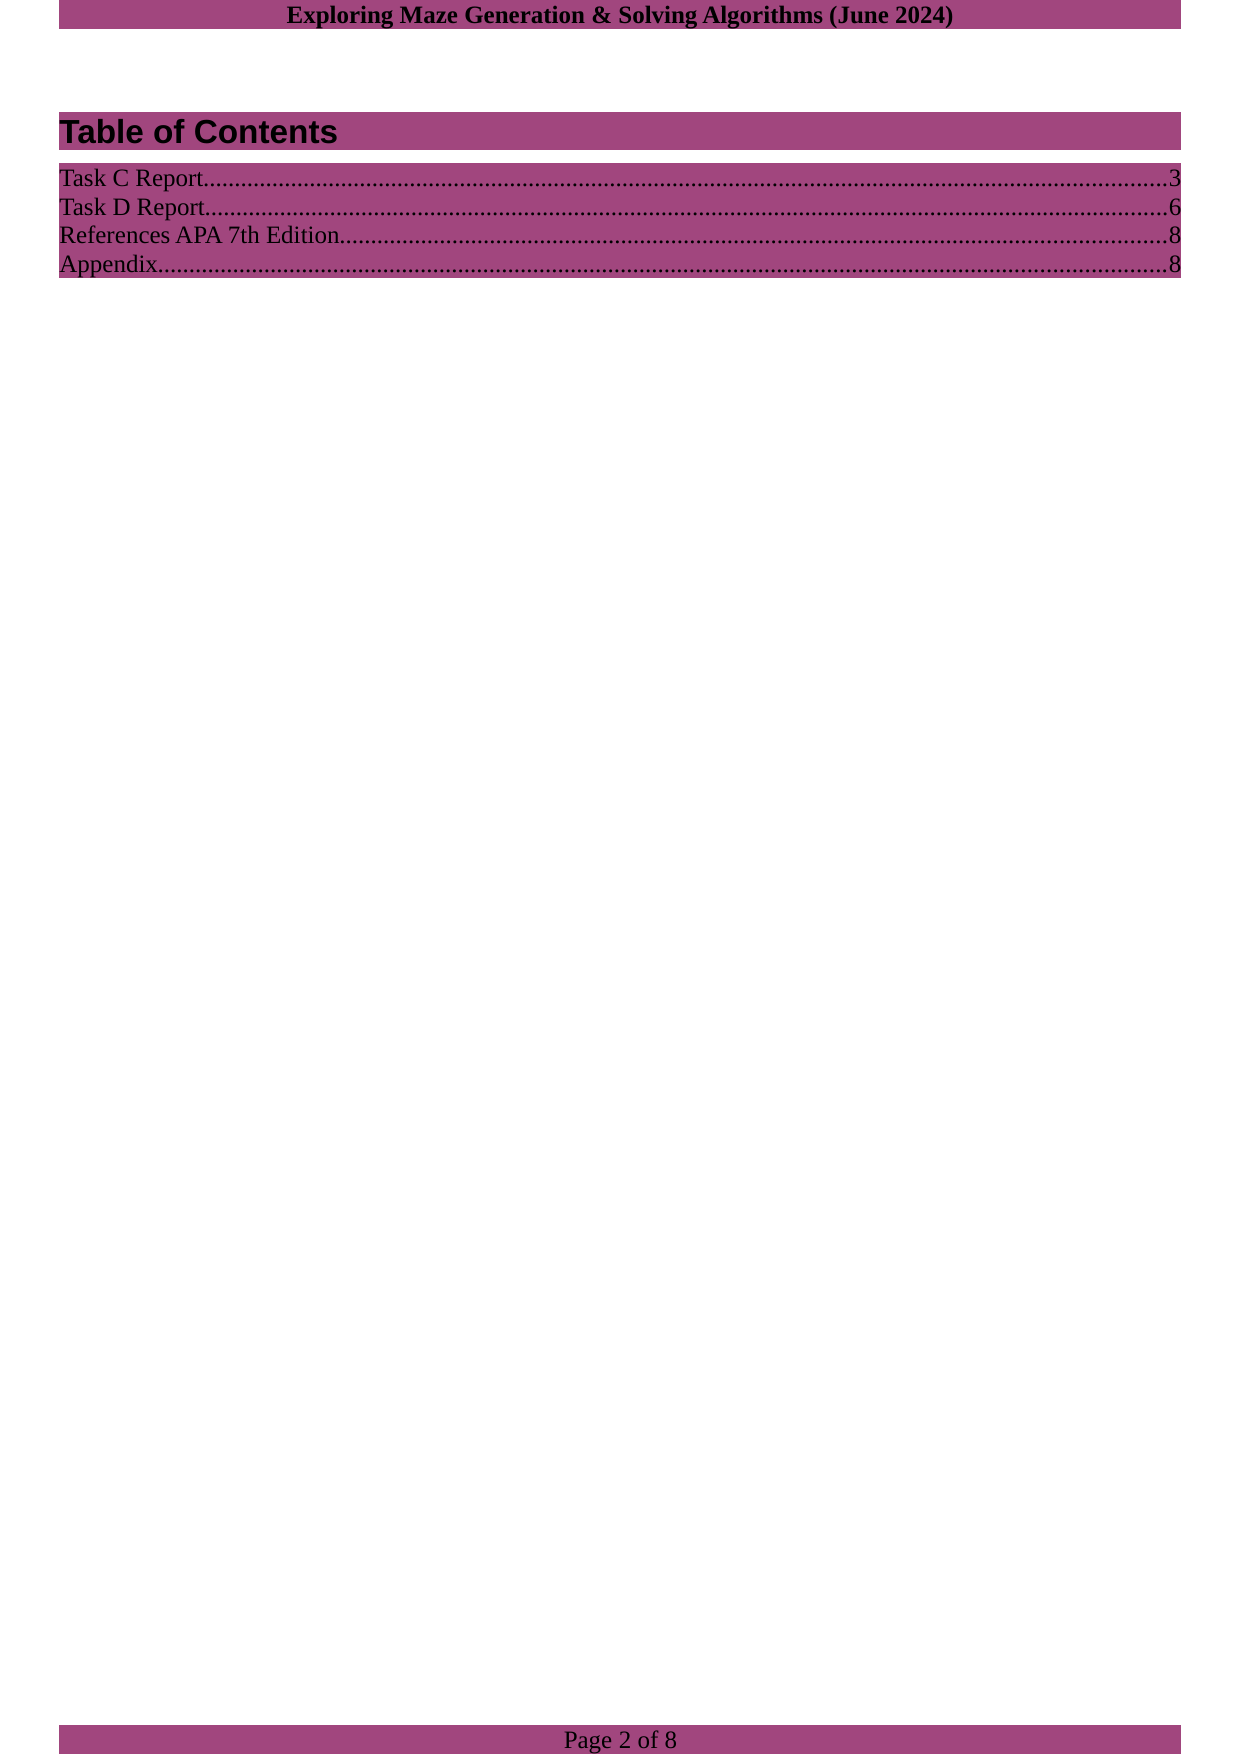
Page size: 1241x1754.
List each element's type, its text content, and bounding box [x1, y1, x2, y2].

text Task D Report 6 [59, 192, 1181, 220]
text Appendix 8 [59, 249, 1181, 278]
text References APA 7th Edition 8 [59, 220, 1181, 249]
text Task C Report 3 [59, 163, 1181, 192]
subtitle Table of Contents [59, 112, 1181, 150]
